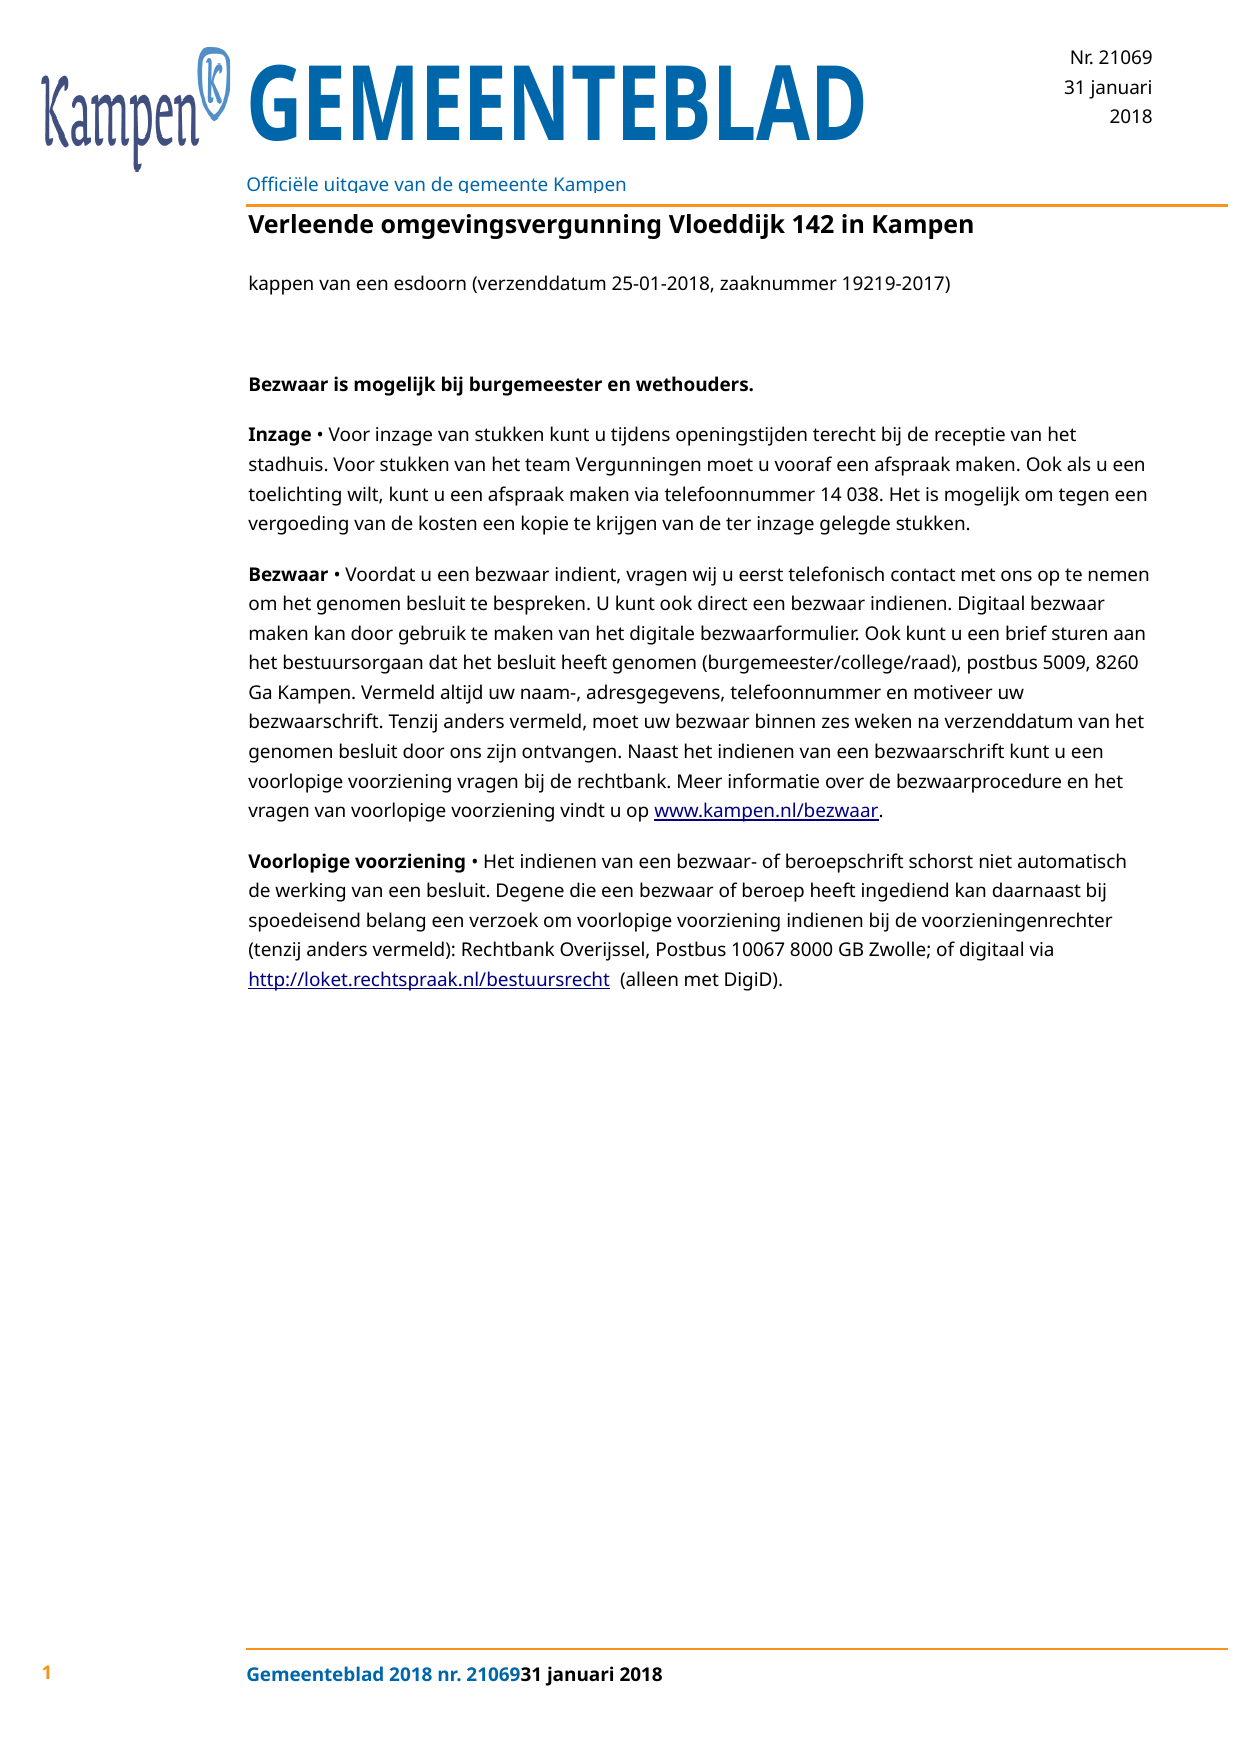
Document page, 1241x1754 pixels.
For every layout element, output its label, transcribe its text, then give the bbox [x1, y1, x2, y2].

text Bezwaar • Voordat u een bezwaar indient, vragen wij u eerst telefonisch contact met ons op te nemen om het genomen besluit te bespreken. U kunt ook direct een bezwaar indienen. Digitaal bezwaar maken kan door gebruik te maken van het digitale bezwaarformulier. Ook kunt u een brief sturen aan het bestuursorgaan dat het besluit heeft genomen (burgemeester/college/raad), postbus 5009, 8260 Ga Kampen. Vermeld altijd uw naam-, adresgegevens, telefoonnummer en motiveer uw bezwaarschrift. Tenzij anders vermeld, moet uw bezwaar binnen zes weken na verzenddatum van het genomen besluit door ons zijn ontvangen. Naast het indienen van een bezwaarschrift kunt u een voorlopige voorziening vragen bij de rechtbank. Meer informatie over de bezwaarprocedure en het vragen van voorlopige voorziening vindt u op www.kampen.nl/bezwaar. [248, 561, 1152, 823]
picture [41, 47, 231, 172]
text Verleende omgevingsvergunning Vloeddijk 142 in Kampen [248, 207, 1152, 241]
text kappen van een esdoorn (verzenddatum 25-01-2018, zaaknummer 19219-2017) [248, 270, 1152, 296]
text Voorlopige voorziening • Het indienen van een bezwaar- of beroepschrift schorst niet automatisch de werking van een besluit. Degene die een bezwaar of beroep heeft ingediend kan daarnaast bij spoedeisend belang een verzoek om voorlopige voorziening indienen bij de voorzieningenrechter (tenzij anders vermeld): Rechtbank Overijssel, Postbus 10067 8000 GB Zwolle; of digitaal via http://loket.rechtspraak.nl/bestuursrecht (alleen met DigiD). [248, 848, 1152, 992]
text Inzage • Voor inzage van stukken kunt u tijdens openingstijden terecht bij de receptie van het stadhuis. Voor stukken van het team Vergunningen moet u vooraf een afspraak maken. Ook als u een toelichting wilt, kunt u een afspraak maken via telefoonnummer 14 038. Het is mogelijk om tegen een vergoeding van de kosten een kopie te krijgen van de ter inzage gelegde stukken. [248, 422, 1152, 536]
text Bezwaar is mogelijk bij burgemeester en wethouders. [248, 371, 1152, 397]
